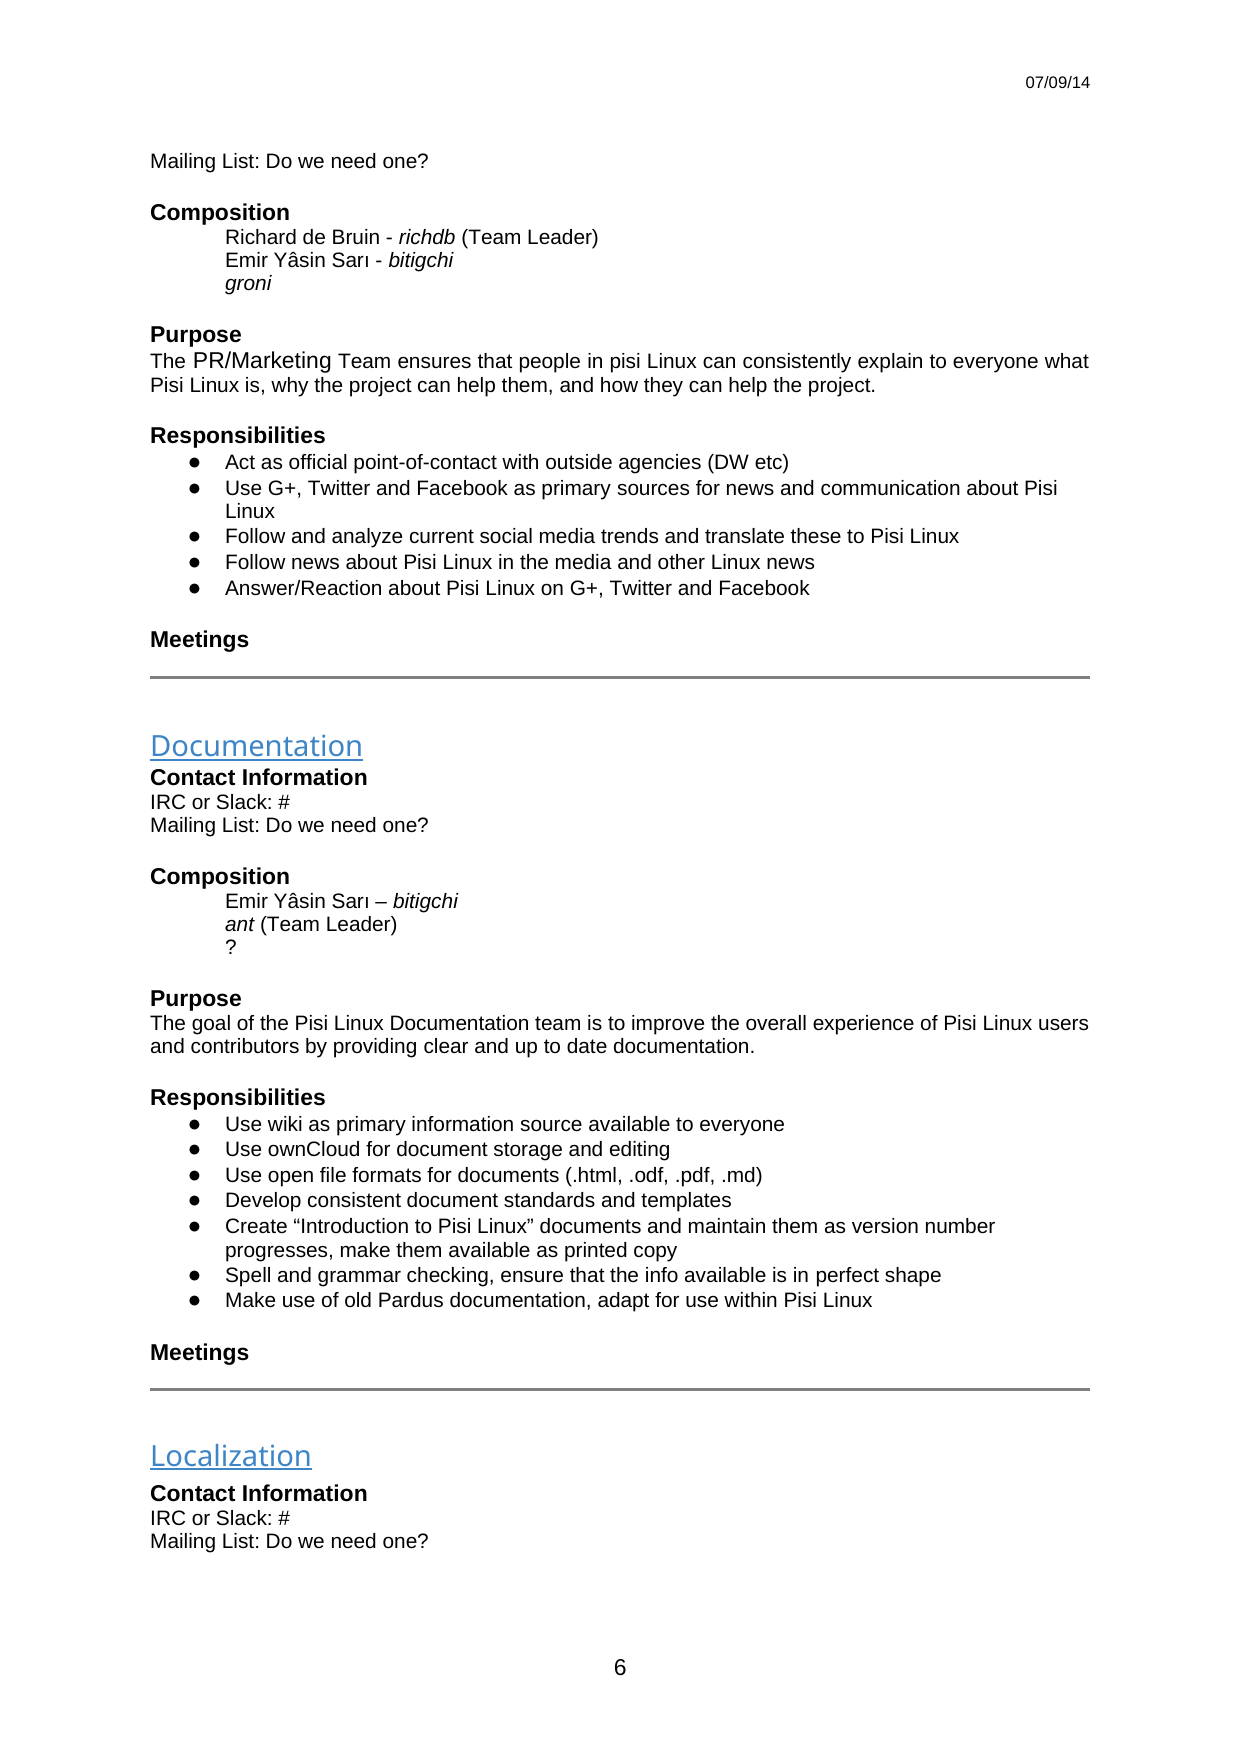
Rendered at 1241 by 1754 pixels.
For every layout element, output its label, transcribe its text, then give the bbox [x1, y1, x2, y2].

text Mailing List: Do we need one? [150, 1529, 1090, 1552]
text Emir Yâsin Sarı - bitigchi [225, 249, 1090, 272]
list Spell and grammar checking, ensure that the info available is in perfect shape [187, 1262, 1090, 1287]
text Composition [150, 200, 1090, 226]
text Responsibilities [150, 1084, 1090, 1110]
text Purpose [150, 986, 1090, 1011]
text ant (Team Leader) [225, 913, 1090, 936]
subtitle Localization [150, 1435, 1090, 1474]
text groni [225, 272, 1090, 295]
text Mailing List: Do we need one? [150, 150, 1090, 173]
text Richard de Bruin - richdb (Team Leader) [225, 226, 1090, 249]
list Use G+, Twitter and Facebook as primary sources for news and communication about Pisi Linux [187, 474, 1090, 523]
text IRC or Slack: # [150, 1506, 1090, 1529]
text Mailing List: Do we need one? [150, 814, 1090, 837]
subtitle Documentation [150, 725, 1090, 765]
text Emir Yâsin Sarı – bitigchi [225, 889, 1090, 913]
list Answer/Reaction about Pisi Linux on G+, Twitter and Facebook [187, 574, 1090, 600]
list Act as official point-of-contact with outside agencies (DW etc) [187, 449, 1090, 474]
list Develop consistent document standards and templates [187, 1187, 1090, 1213]
text Purpose [150, 322, 1090, 347]
text Meetings [150, 1339, 1090, 1365]
text Contact Information [150, 765, 1090, 791]
text Contact Information [150, 1480, 1090, 1506]
text Composition [150, 864, 1090, 889]
list Use ownCloud for document storage and editing [187, 1136, 1090, 1161]
text Meetings [150, 627, 1090, 652]
text IRC or Slack: # [150, 791, 1090, 814]
list Use open file formats for documents (.html, .odf, .pdf, .md) [187, 1161, 1090, 1187]
text Responsibilities [150, 423, 1090, 449]
list Follow and analyze current social media trends and translate these to Pisi Linux [187, 523, 1090, 549]
list Use wiki as primary information source available to everyone [187, 1110, 1090, 1136]
text The goal of the Pisi Linux Documentation team is to improve the overall experience of Pisi Linux users and contributors by providing clear and up to date documentation. [150, 1011, 1090, 1058]
text The PR/Marketing Team ensures that people in pisi Linux can consistently explain to everyone what Pisi Linux is, why the project can help them, and how they can help the project. [150, 347, 1090, 396]
text ? [225, 936, 1090, 959]
list Make use of old Pardus documentation, adapt for use within Pisi Linux [187, 1287, 1090, 1313]
list Create “Introduction to Pisi Linux” documents and maintain them as version number progresses, make them available as printed copy [187, 1213, 1090, 1262]
list Follow news about Pisi Linux in the media and other Linux news [187, 549, 1090, 574]
